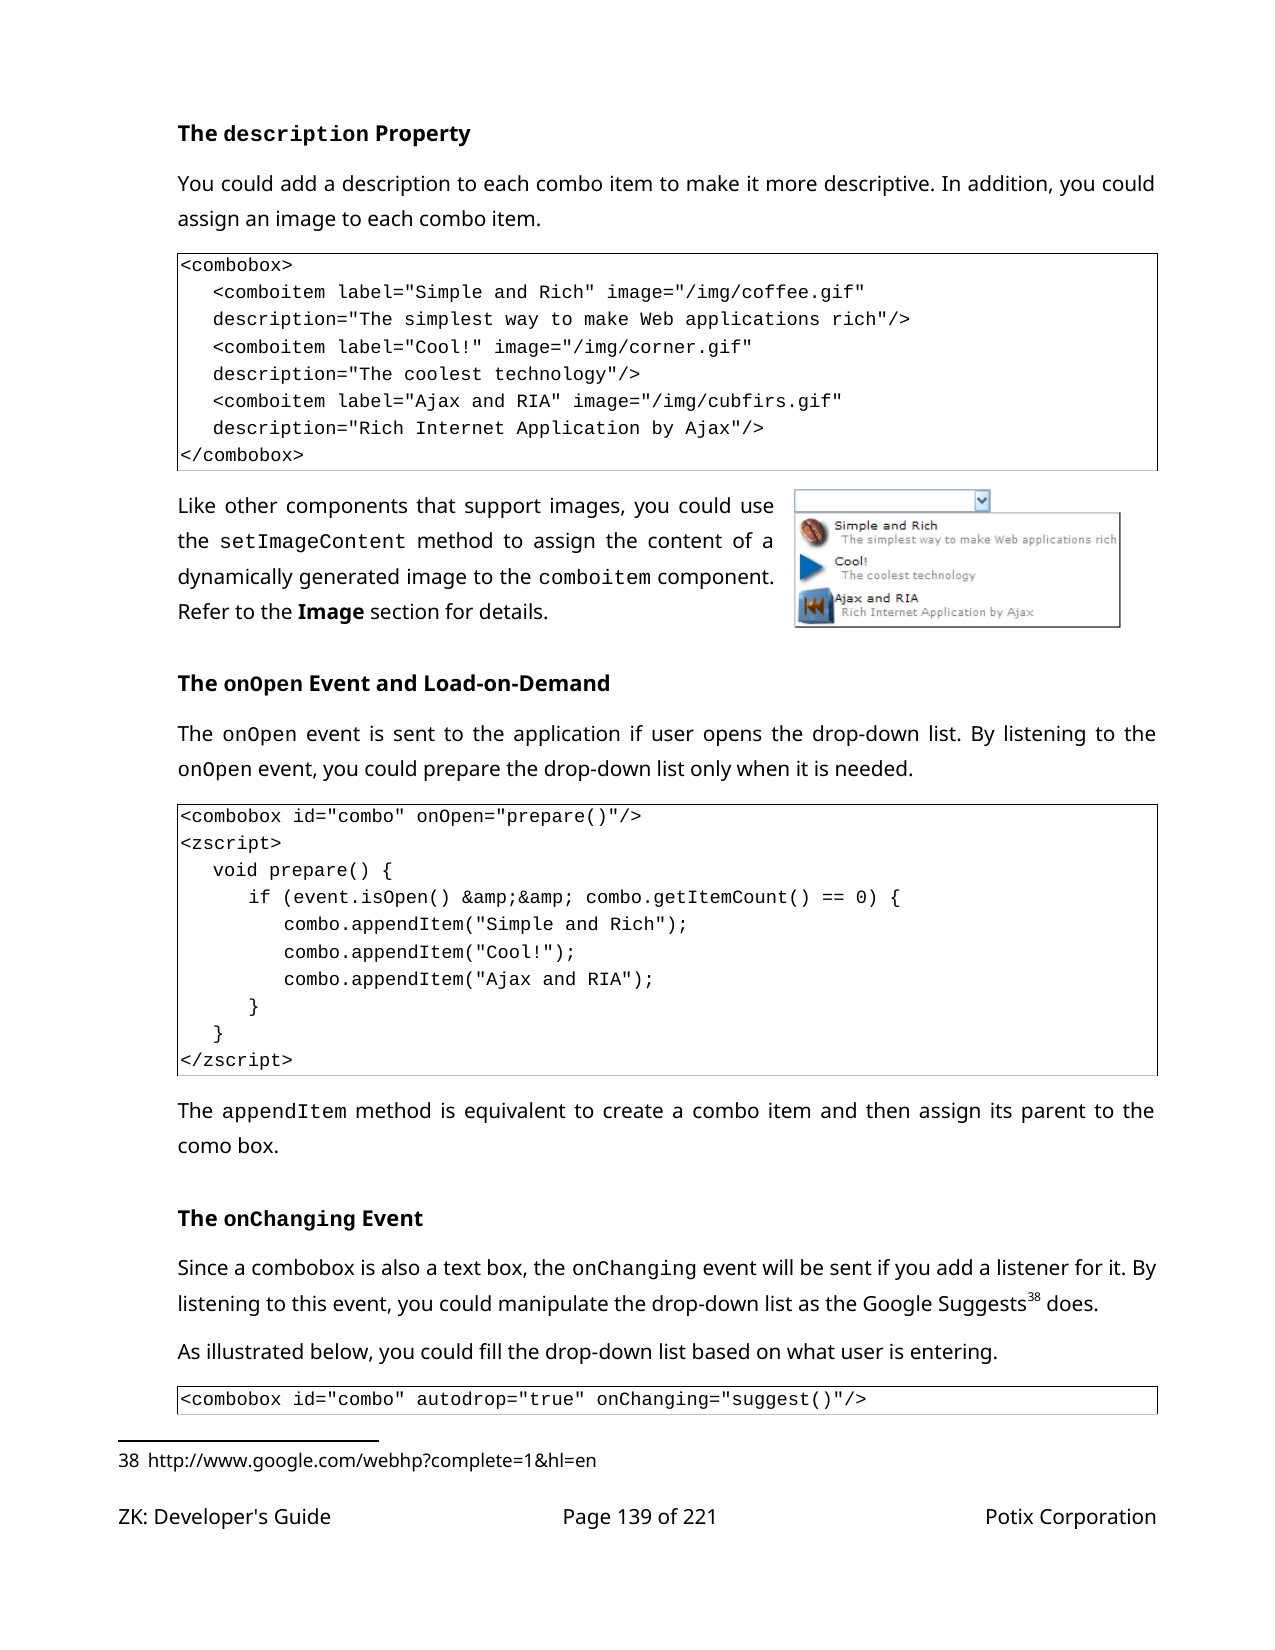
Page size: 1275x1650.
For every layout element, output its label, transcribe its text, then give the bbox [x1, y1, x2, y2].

text if (event.isOpen() &amp;&amp; combo.getItemCount() == 0) { [178, 885, 1157, 909]
text http://www.google.com/webhp?complete=1&hl=en [118, 1447, 1157, 1473]
text <comboitem label="Simple and Rich" image="/img/coffee.gif" [178, 280, 1157, 304]
text [1123, 491, 1157, 626]
text description="Rich Internet Application by Ajax"/> [178, 416, 1157, 440]
text Since a combobox is also a text box, the onChanging event will be sent if you add a listener for it. By listening to this event, you could manipulate the drop-down list as the Google Suggests does. [177, 1253, 1157, 1317]
text combo.appendItem("Simple and Rich"); [178, 912, 1157, 937]
text You could add a description to each combo item to make it more descriptive. In addition, you could assign an image to each combo item. [177, 169, 1157, 232]
subtitle The onOpen Event and Load-on-Demand [177, 668, 1157, 698]
text <combobox id="combo" autodrop="true" onChanging="suggest()"/> [178, 1387, 1157, 1414]
text combo.appendItem("Ajax and RIA"); [178, 967, 1157, 991]
text <comboitem label="Ajax and RIA" image="/img/cubfirs.gif" [178, 389, 1157, 413]
subtitle The description Property [177, 118, 1157, 148]
text <comboitem label="Cool!" image="/img/corner.gif" [178, 334, 1157, 359]
text } [178, 994, 1157, 1018]
text The onOpen event is sent to the application if user opens the drop-down list. By listening to the onOpen event, you could prepare the drop-down list only when it is needed. [177, 719, 1157, 783]
text } [178, 1021, 1157, 1045]
text combo.appendItem("Cool!"); [178, 939, 1157, 964]
text void prepare() { [178, 858, 1157, 882]
text As illustrated below, you could fill the drop-down list based on what user is entering. [177, 1337, 1157, 1366]
text </combobox> [178, 443, 1157, 470]
subtitle The onChanging Event [177, 1202, 1157, 1232]
text </zscript> [178, 1048, 1157, 1075]
text description="The coolest technology"/> [178, 362, 1157, 386]
text Like other components that support images, you could use the setImageContent method to assign the content of a dynamically generated image to the comboitem component. Refer to the Image section for details. [177, 491, 792, 626]
text <zscript> [178, 831, 1157, 855]
text The appendItem method is equivalent to create a combo item and then assign its parent to the como box. [177, 1096, 1157, 1160]
text description="The simplest way to make Web applications rich"/> [178, 307, 1157, 332]
text <combobox> [178, 254, 1157, 277]
picture [792, 488, 1123, 630]
text <combobox id="combo" onOpen="prepare()"/> [178, 805, 1157, 828]
